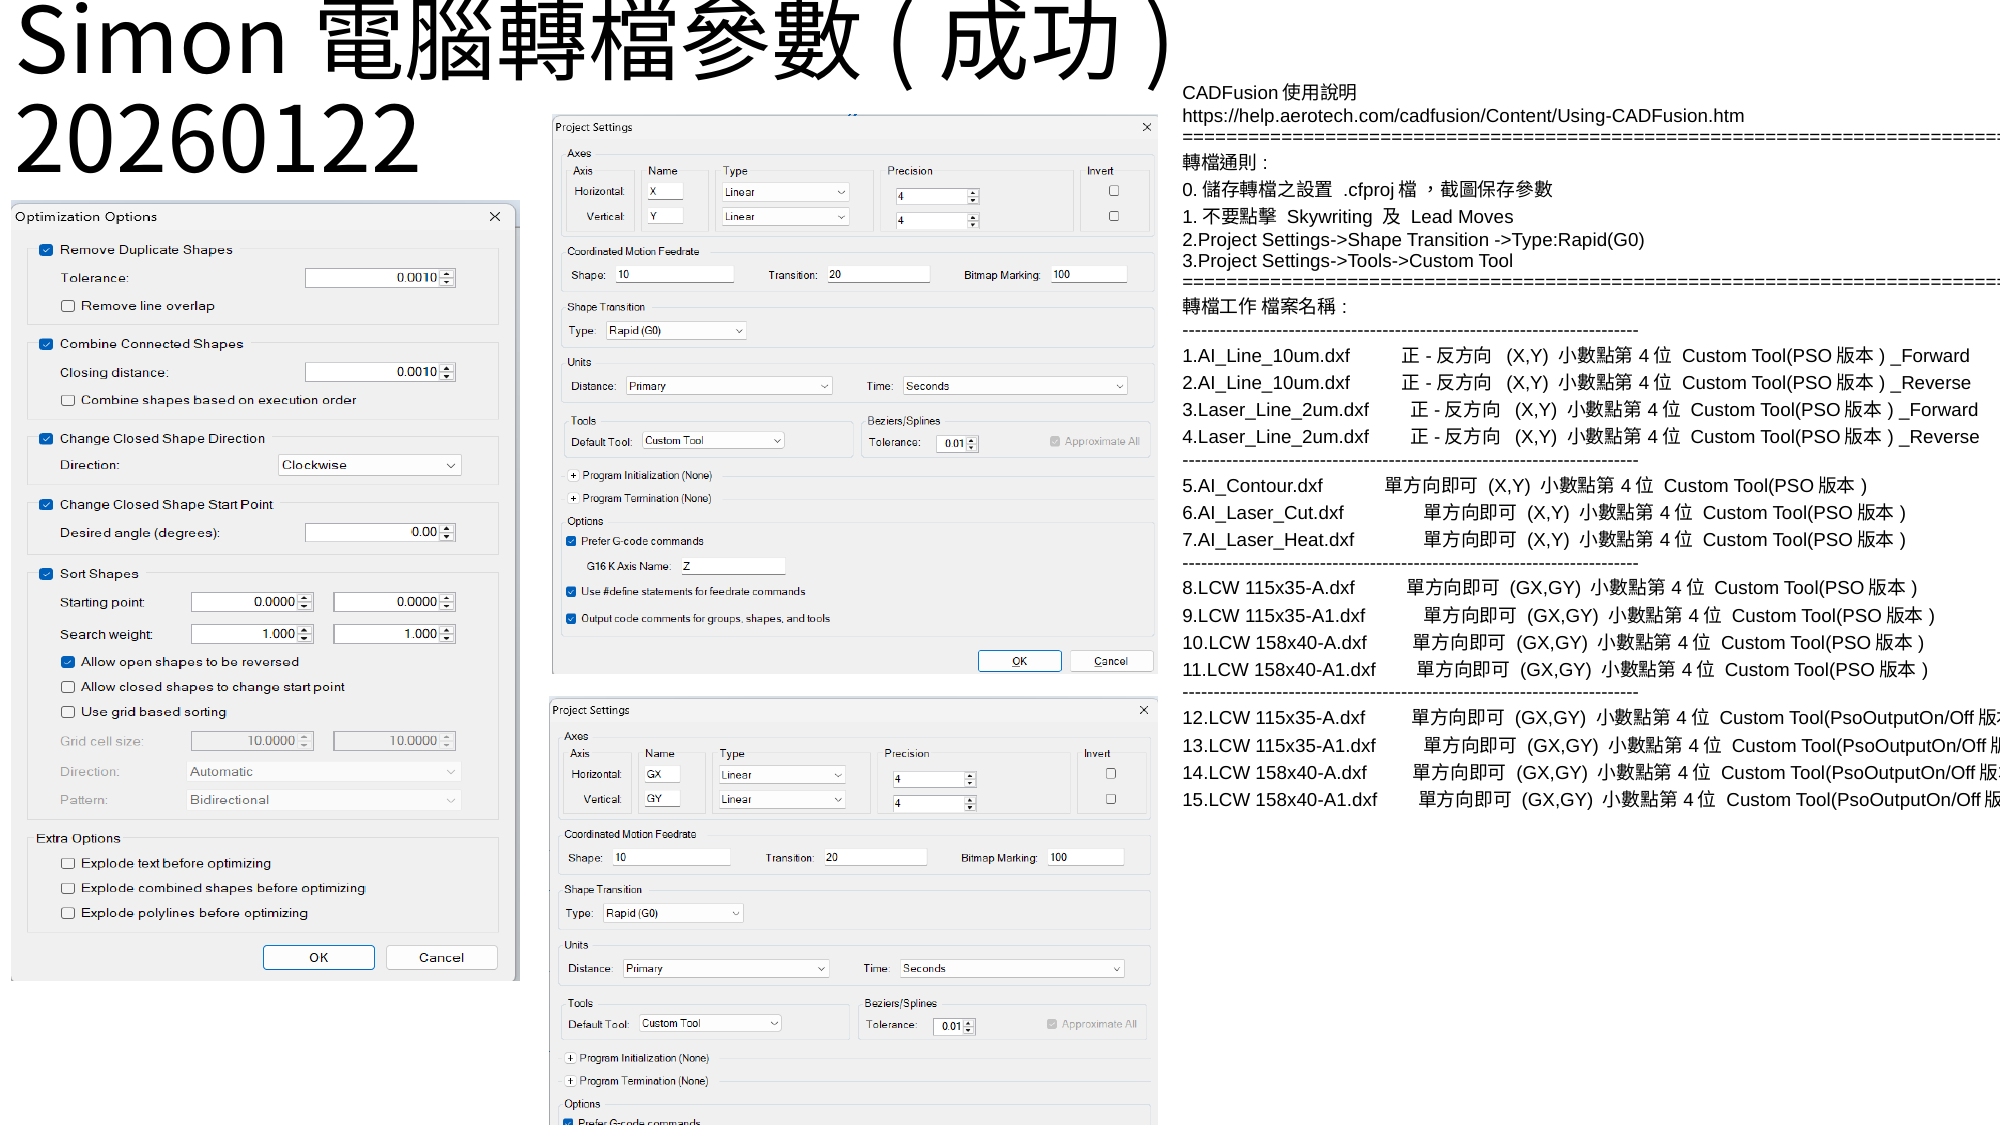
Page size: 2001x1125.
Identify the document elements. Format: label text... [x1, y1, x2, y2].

picture [11, 200, 520, 981]
picture [552, 114, 1158, 674]
title Simon電腦轉檔參數(成功) 20260122 [0, 0, 1725, 205]
text_box CADFusion使用說明 https://help.aerotech.com/cadfusion/Content/Using-CADFusion.htm ==================================================================================================================== 轉檔通則: 0.儲存轉檔之設置 .cfproj檔 ，截圖保存參數 1.不要點擊 Skywriting 及 Lead Moves 2.Project Settings->Shape Transition ->Type:Rapid(G0) 3.Project Settings->Tools->Custom Tool ==================================================================================================================== 轉檔工作 檔案名稱: ------------------------------------------------------------------------- 1.AI_Line_10um.dxf 正-反方向 (X,Y) 小數點第4位 Custom Tool(PSO版本) _Forward 2.AI_Line_10um.dxf 正-反方向 (X,Y) 小數點第4位 Custom Tool(PSO版本) _Reverse 3.Laser_Line_2um.dxf 正-反方向 (X,Y) 小數點第4位 Custom Tool(PSO版本) _Forward 4.Laser_Line_2um.dxf 正-反方向 (X,Y) 小數點第4位 Custom Tool(PSO版本) _Reverse ------------------------------------------------------------------------- 5.AI_Contour.dxf 單方向即可 (X,Y) 小數點第4位 Custom Tool(PSO版本) 6.AI_Laser_Cut.dxf 單方向即可 (X,Y) 小數點第4位 Custom Tool(PSO版本) 7.AI_Laser_Heat.dxf 單方向即可 (X,Y) 小數點第4位 Custom Tool(PSO版本) ------------------------------------------------------------------------- 8.LCW 115x35-A.dxf 單方向即可 (GX,GY) 小數點第4位 Custom Tool(PSO版本) 9.LCW 115x35-A1.dxf 單方向即可 (GX,GY) 小數點第4位 Custom Tool(PSO版本) 10.LCW 158x40-A.dxf 單方向即可 (GX,GY) 小數點第4位 Custom Tool(PSO版本) 11.LCW 158x40-A1.dxf 單方向即可 (GX,GY) 小數點第4位 Custom Tool(PSO版本) ------------------------------------------------------------------------- 12.LCW 115x35-A.dxf 單方向即可 (GX,GY) 小數點第4位 Custom Tool(PsoOutputOn/Off版本) 13.LCW 115x35-A1.dxf 單方向即可 (GX,GY) 小數點第4位 Custom Tool(PsoOutputOn/Off版本) 14.LCW 158x40-A.dxf 單方向即可 (GX,GY) 小數點第4位 Custom Tool(PsoOutputOn/Off版本) 15.LCW 158x40-A1.dxf 單方向即可 (GX,GY) 小數點第4位 Custom Tool(PsoOutputOn/Off版本) [1167, 70, 2000, 1125]
picture [549, 696, 1158, 1125]
